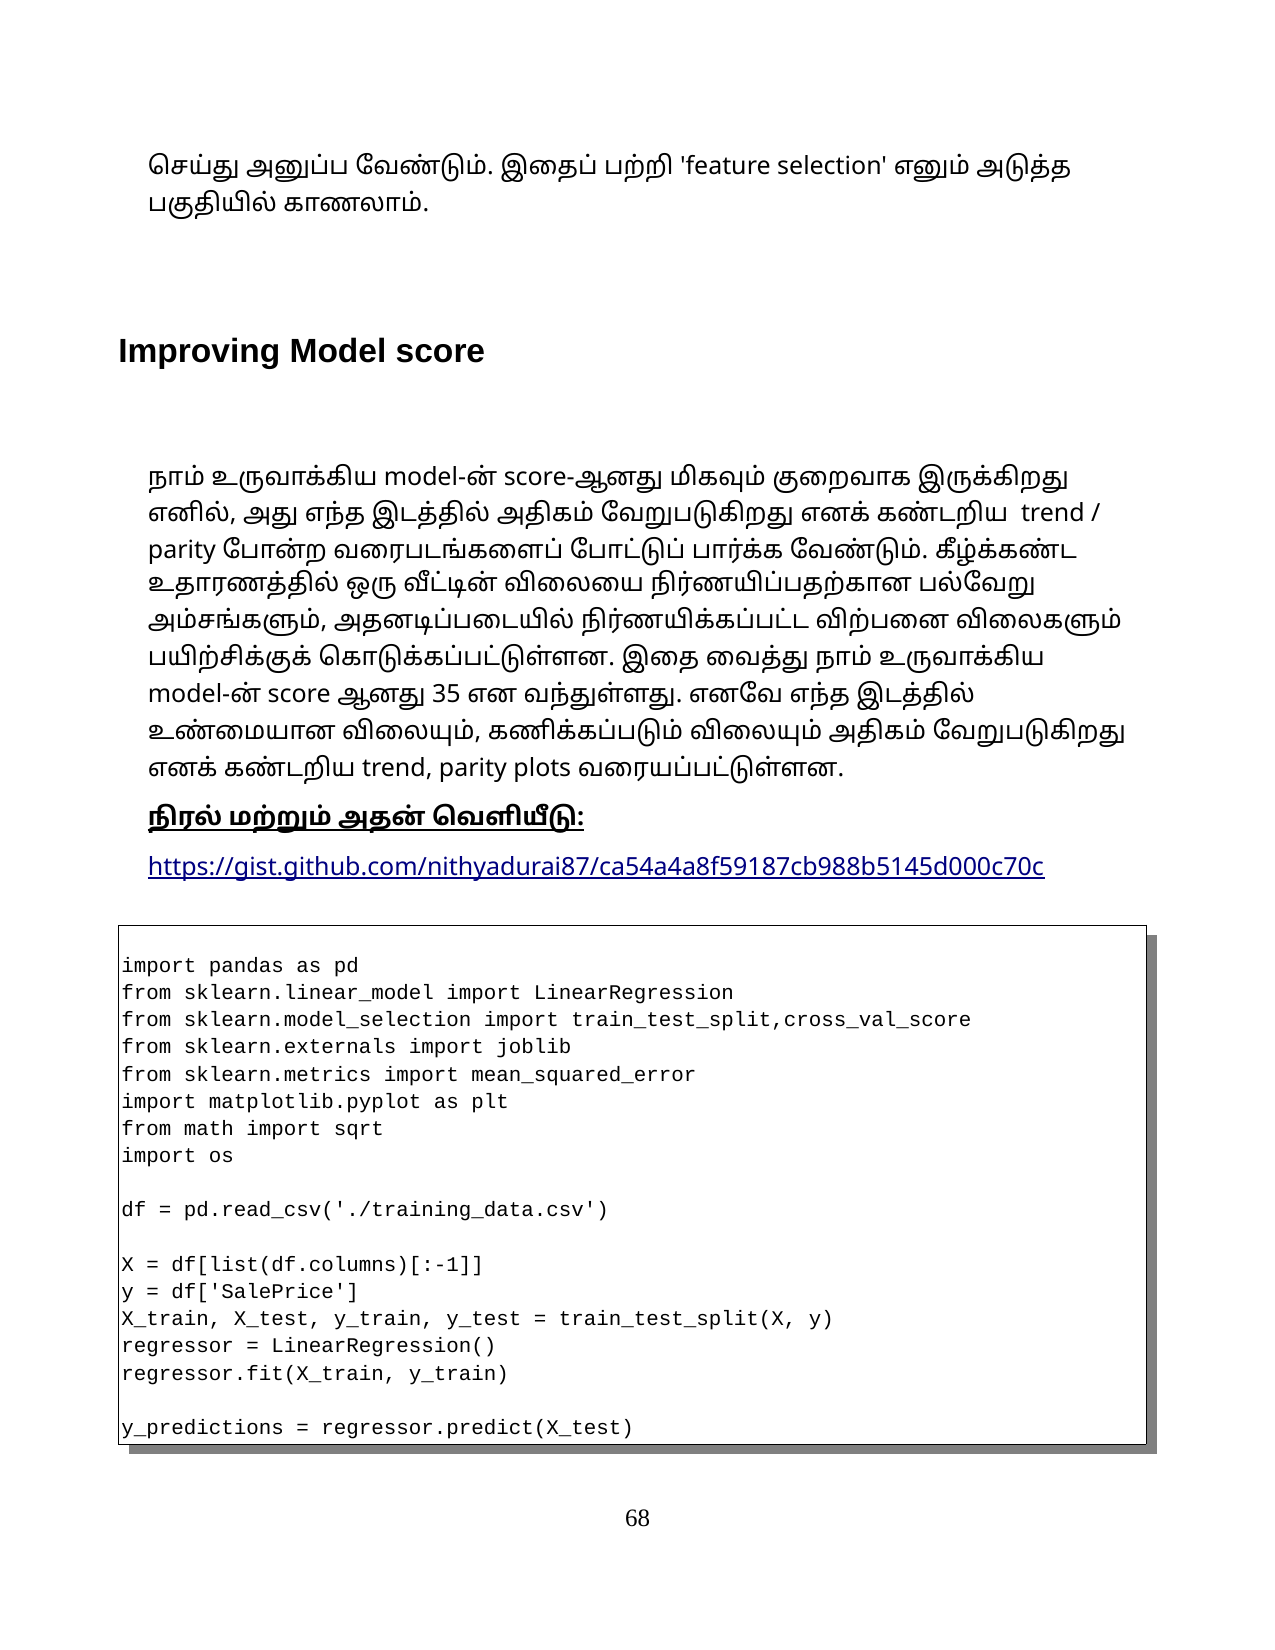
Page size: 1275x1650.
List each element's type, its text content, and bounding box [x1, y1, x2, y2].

text from math import sqrt [119, 1115, 1146, 1142]
text y = df['SalePrice'] [119, 1278, 1146, 1305]
text from sklearn.linear_model import LinearRegression [119, 979, 1146, 1006]
text regressor.fit(X_train, y_train) [119, 1359, 1146, 1386]
text df = pd.read_csv('./training_data.csv') [119, 1196, 1146, 1223]
text from sklearn.externals import joblib [119, 1033, 1146, 1060]
text regressor = LinearRegression() [119, 1332, 1146, 1359]
text from sklearn.model_selection import train_test_split,cross_val_score [119, 1006, 1146, 1033]
text import pandas as pd [119, 926, 1146, 978]
text நாம் உருவாக்கிய model-ன் score-ஆனது மிகவும் குறைவாக இருக்கிறது எனில், அது எந்த இடத்தில் அதிகம் வேறுபடுகிறது எனக் கண்டறிய trend / parity போன்ற வரைபடங்களைப் போட்டுப் பார்க்க வேண்டும். கீழ்க்கண்ட உதாரணத்தில் ஒரு வீட்டின் விலையை நிர்ணயிப்பதற்கான பல்வேறு அம்சங்களும், அதனடிப்படையில் நிர்ணயிக்கப்பட்ட விற்பனை விலைகளும் பயிற்சிக்குக் கொடுக்கப்பட்டுள்ளன. இதை வைத்து நாம் உருவாக்கிய model-ன் score ஆனது 35 என வந்துள்ளது. எனவே எந்த இடத்தில் உண்மையான விலையும், கணிக்கப்படும் விலையும் அதிகம் வேறுபடுகிறது எனக் கண்டறிய trend, parity plots வரையப்பட்டுள்ளன. [118, 429, 1157, 769]
text X_train, X_test, y_train, y_test = train_test_split(X, y) [119, 1305, 1146, 1332]
text https://gist.github.com/nithyadurai87/ca54a4a8f59187cb988b5145d000c70c [118, 819, 1157, 912]
text from sklearn.metrics import mean_squared_error [119, 1061, 1146, 1087]
text import os [119, 1142, 1146, 1169]
text X = df[list(df.columns)[:-1]] [119, 1251, 1146, 1277]
subtitle Improving Model score [118, 331, 1157, 369]
text y_predictions = regressor.predict(X_test) [119, 1414, 1146, 1444]
text செய்து அனுப்ப வேண்டும். இதைப் பற்றி 'feature selection' எனும் அடுத்த பகுதியில் காணலாம். [118, 118, 1157, 222]
text நிரல் மற்றும் அதன் வெளியீடு: [118, 769, 1157, 819]
text import matplotlib.pyplot as plt [119, 1088, 1146, 1114]
